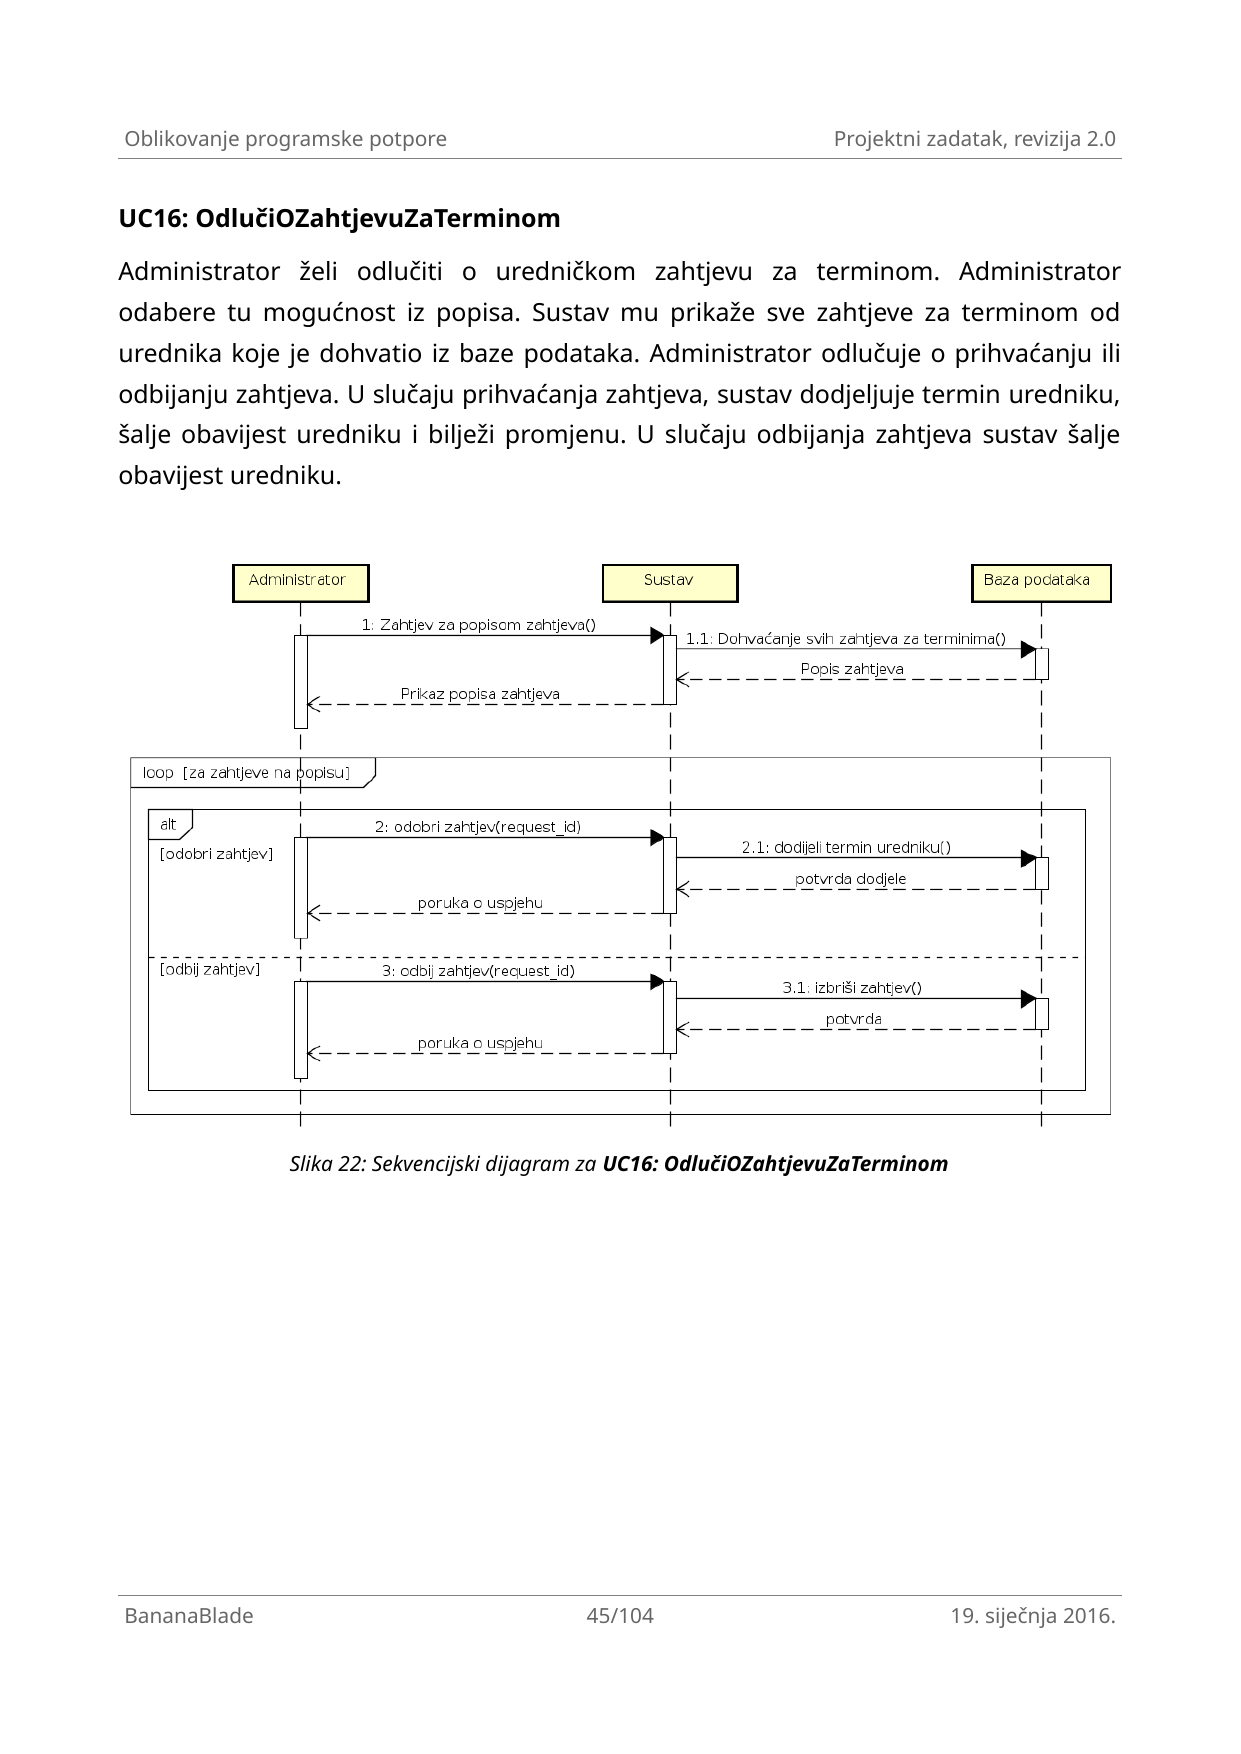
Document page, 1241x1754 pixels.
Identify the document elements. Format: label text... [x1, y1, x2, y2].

text Slika 22: Sekvencijski dijagram za UC16: OdlučiOZahtjevuZaTerminom [118, 1144, 1122, 1178]
text Administrator želi odlučiti o uredničkom zahtjevu za terminom. Administrator odabere tu mogućnost iz popisa. Sustav mu prikaže sve zahtjeve za terminom od urednika koje je dohvatio iz baze podataka. Administrator odlučuje o prihvaćanju ili odbijanju zahtjeva. U slučaju prihvaćanja zahtjeva, sustav dodjeljuje termin uredniku, šalje obavijest uredniku i bilježi promjenu. U slučaju odbijanja zahtjeva sustav šalje obavijest uredniku. [118, 254, 1122, 492]
picture [118, 552, 1123, 1144]
subtitle UC16: OdlučiOZahtjevuZaTerminom [118, 201, 1122, 234]
